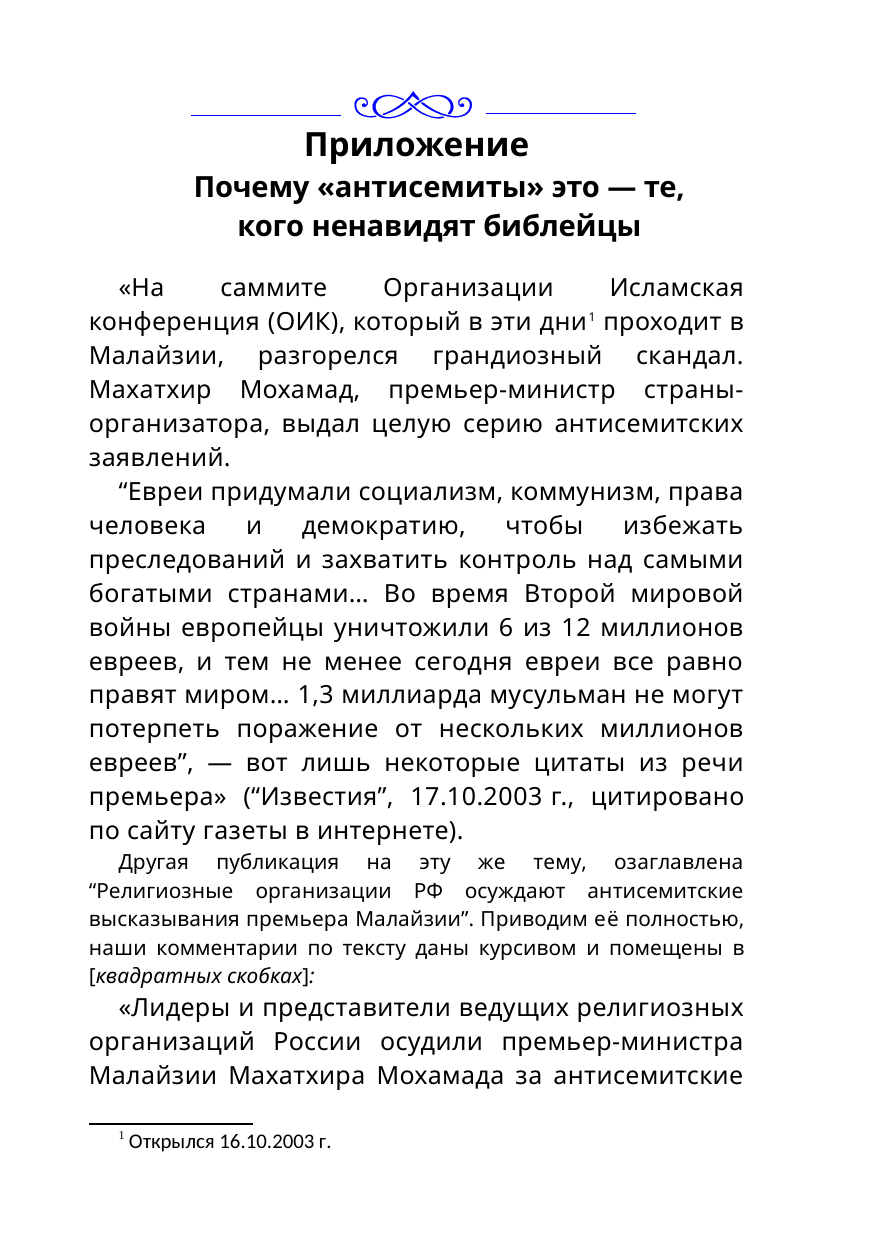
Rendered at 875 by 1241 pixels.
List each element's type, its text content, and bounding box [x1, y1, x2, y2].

text Открылся 16.10.2003 г. [89, 1130, 744, 1153]
text «Лидеры и представители ведущих религиозных организаций России осудили премьер-министра Малайзии Махатхира Мохамада за антисемитские [89, 990, 744, 1092]
text Другая публикация на эту же тему, озаглавлена “Религиозные организации РФ осуждают антисемитские высказывания премьера Малайзии”. Приводим её полностью, наши комментарии по тексту даны курсивом и помещены в [квадратных скобках]: [89, 847, 744, 990]
text «На саммите Организации Исламская конференция (ОИК), который в эти дни проходит в Малайзии, разгорелся грандиозный скандал. Махатхир Мохамад, премьер-министр страны-организатора, выдал целую серию антисемитских заявлений. [89, 270, 744, 474]
subtitle Приложение Почему «антисемиты» это — те, кого ненавидят библейцы [89, 120, 744, 245]
text “Евреи придумали социализм, коммунизм, права человека и демократию, чтобы избежать преследований и захватить контроль над самыми богатыми странами… Во время Второй мировой войны европейцы уничтожили 6 из 12 миллионов евреев, и тем не менее сегодня евреи все равно правят миром… 1,3 миллиарда мусульман не могут потерпеть поражение от нескольких миллионов евреев”, — вот лишь некоторые цитаты из речи премьера» (“Известия”, 17.10.2003 г., цитировано по сайту газеты в интернете). [89, 474, 744, 847]
